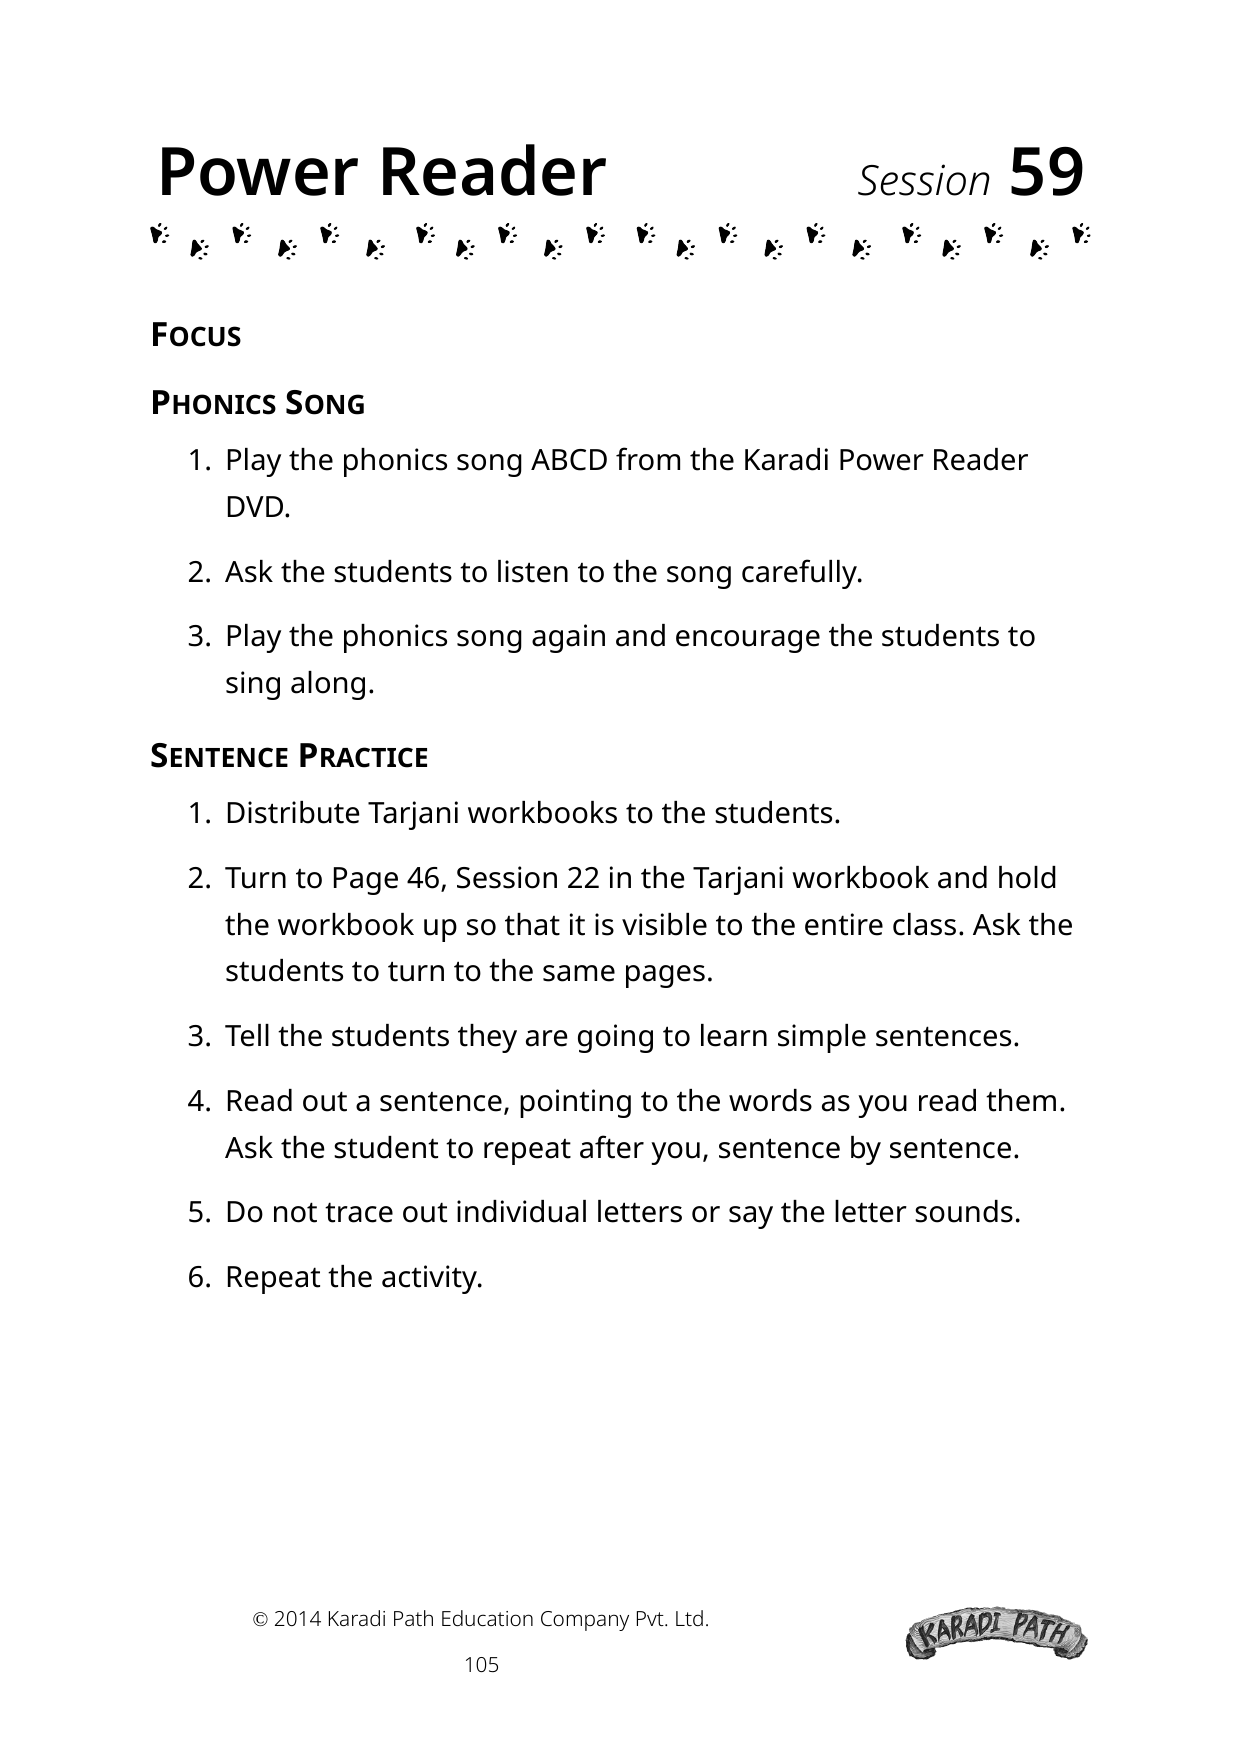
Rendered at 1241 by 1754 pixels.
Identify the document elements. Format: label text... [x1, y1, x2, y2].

table_header [150, 265, 809, 288]
list Play the phonics song ABCD from the Karadi Power Reader DVD. [187, 439, 1091, 526]
subtitle Focus [150, 311, 1091, 356]
list Play the phonics song again and encourage the students to sing along. [187, 616, 1091, 702]
picture [150, 223, 1091, 265]
list Read out a sentence, pointing to the words as you read them. Ask the student to repeat after you, sentence by sentence. [187, 1080, 1091, 1167]
table_header [809, 265, 1091, 288]
list Tell the students they are going to learn simple sentences. [187, 1015, 1091, 1055]
list Repeat the activity. [187, 1256, 1091, 1296]
list Do not trace out individual letters or say the letter sounds. [187, 1192, 1091, 1231]
table_header Power Reader [150, 119, 809, 223]
picture [903, 1604, 1091, 1663]
list Ask the students to listen to the song carefully. [187, 551, 1091, 591]
table_header Session 59 [809, 119, 1091, 223]
subtitle Phonics Song [150, 379, 1091, 424]
subtitle Sentence Practice [150, 732, 1091, 777]
list Distribute Tarjani workbooks to the students. [187, 792, 1091, 832]
list Turn to Page 46, Session 22 in the Tarjani workbook and hold the workbook up so that it is visible to the entire class. Ask the students to turn to the same pages. [187, 857, 1091, 990]
